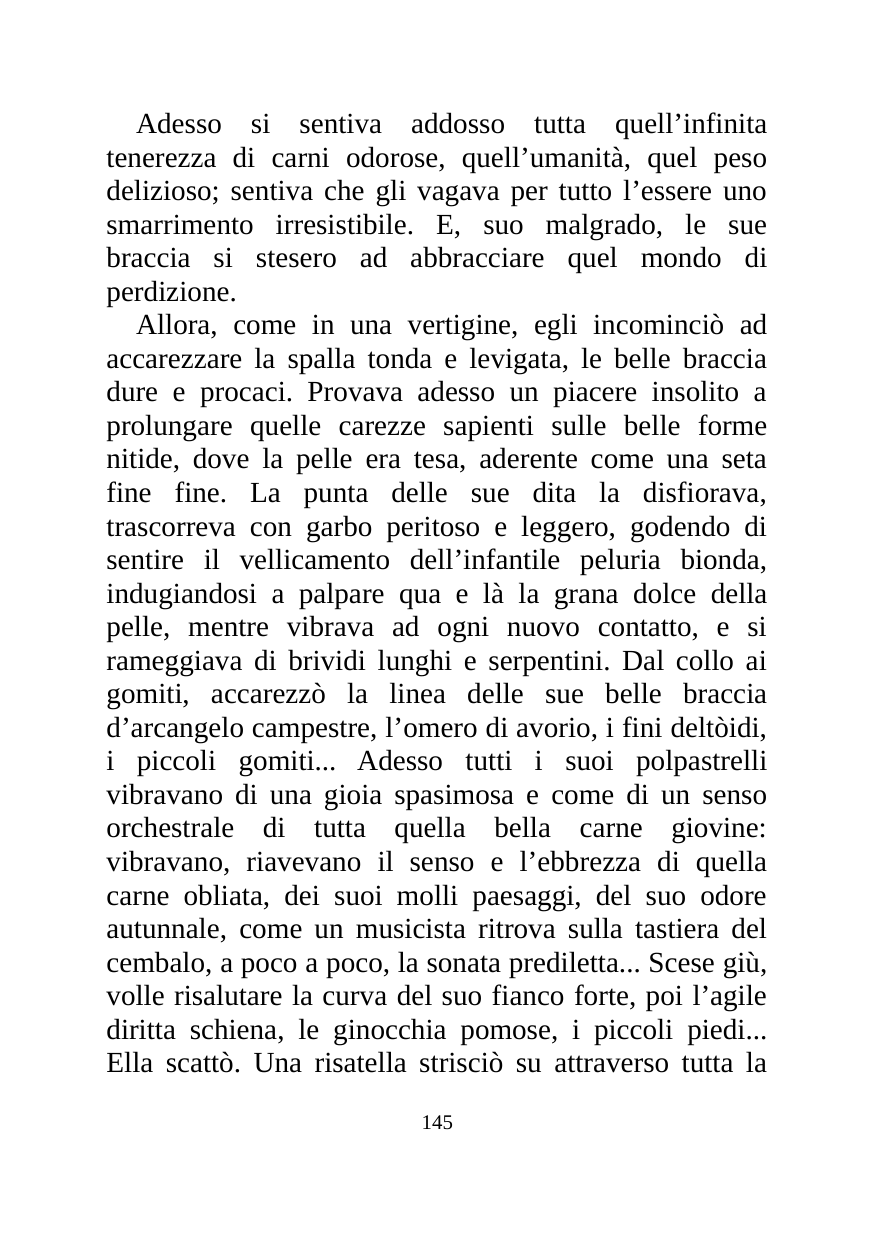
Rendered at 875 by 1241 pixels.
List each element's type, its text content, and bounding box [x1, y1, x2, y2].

text Allora, come in una vertigine, egli incominciò ad accarezzare la spalla tonda e levigata, le belle braccia dure e procaci. Provava adesso un piacere insolito a prolungare quelle carezze sapienti sulle belle forme nitide, dove la pelle era tesa, aderente come una seta fine fine. La punta delle sue dita la disfiorava, trascorreva con garbo peritoso e leggero, godendo di sentire il vellicamento dell’infantile peluria bionda, indugiandosi a palpare qua e là la grana dolce della pelle, mentre vibrava ad ogni nuovo contatto, e si rameggiava di brividi lunghi e serpentini. Dal collo ai gomiti, accarezzò la linea delle sue belle braccia d’arcangelo campestre, l’omero di avorio, i fini deltòidi, i piccoli gomiti... Adesso tutti i suoi polpastrelli vibravano di una gioia spasimosa e come di un senso orchestrale di tutta quella bella carne giovine: vibravano, riavevano il senso e l’ebbrezza di quella carne obliata, dei suoi molli paesaggi, del suo odore autunnale, come un musicista ritrova sulla tastiera del cembalo, a poco a poco, la sonata prediletta... Scese giù, volle risalutare la curva del suo fianco forte, poi l’agile diritta schiena, le ginocchia pomose, i piccoli piedi... Ella scattò. Una risatella strisciò su attraverso tutta la [106, 307, 768, 1079]
text Adesso si sentiva addosso tutta quell’infinita tenerezza di carni odorose, quell’umanità, quel peso delizioso; sentiva che gli vagava per tutto l’essere uno smarrimento irresistibile. E, suo malgrado, le sue braccia si stesero ad abbracciare quel mondo di perdizione. [106, 106, 768, 307]
